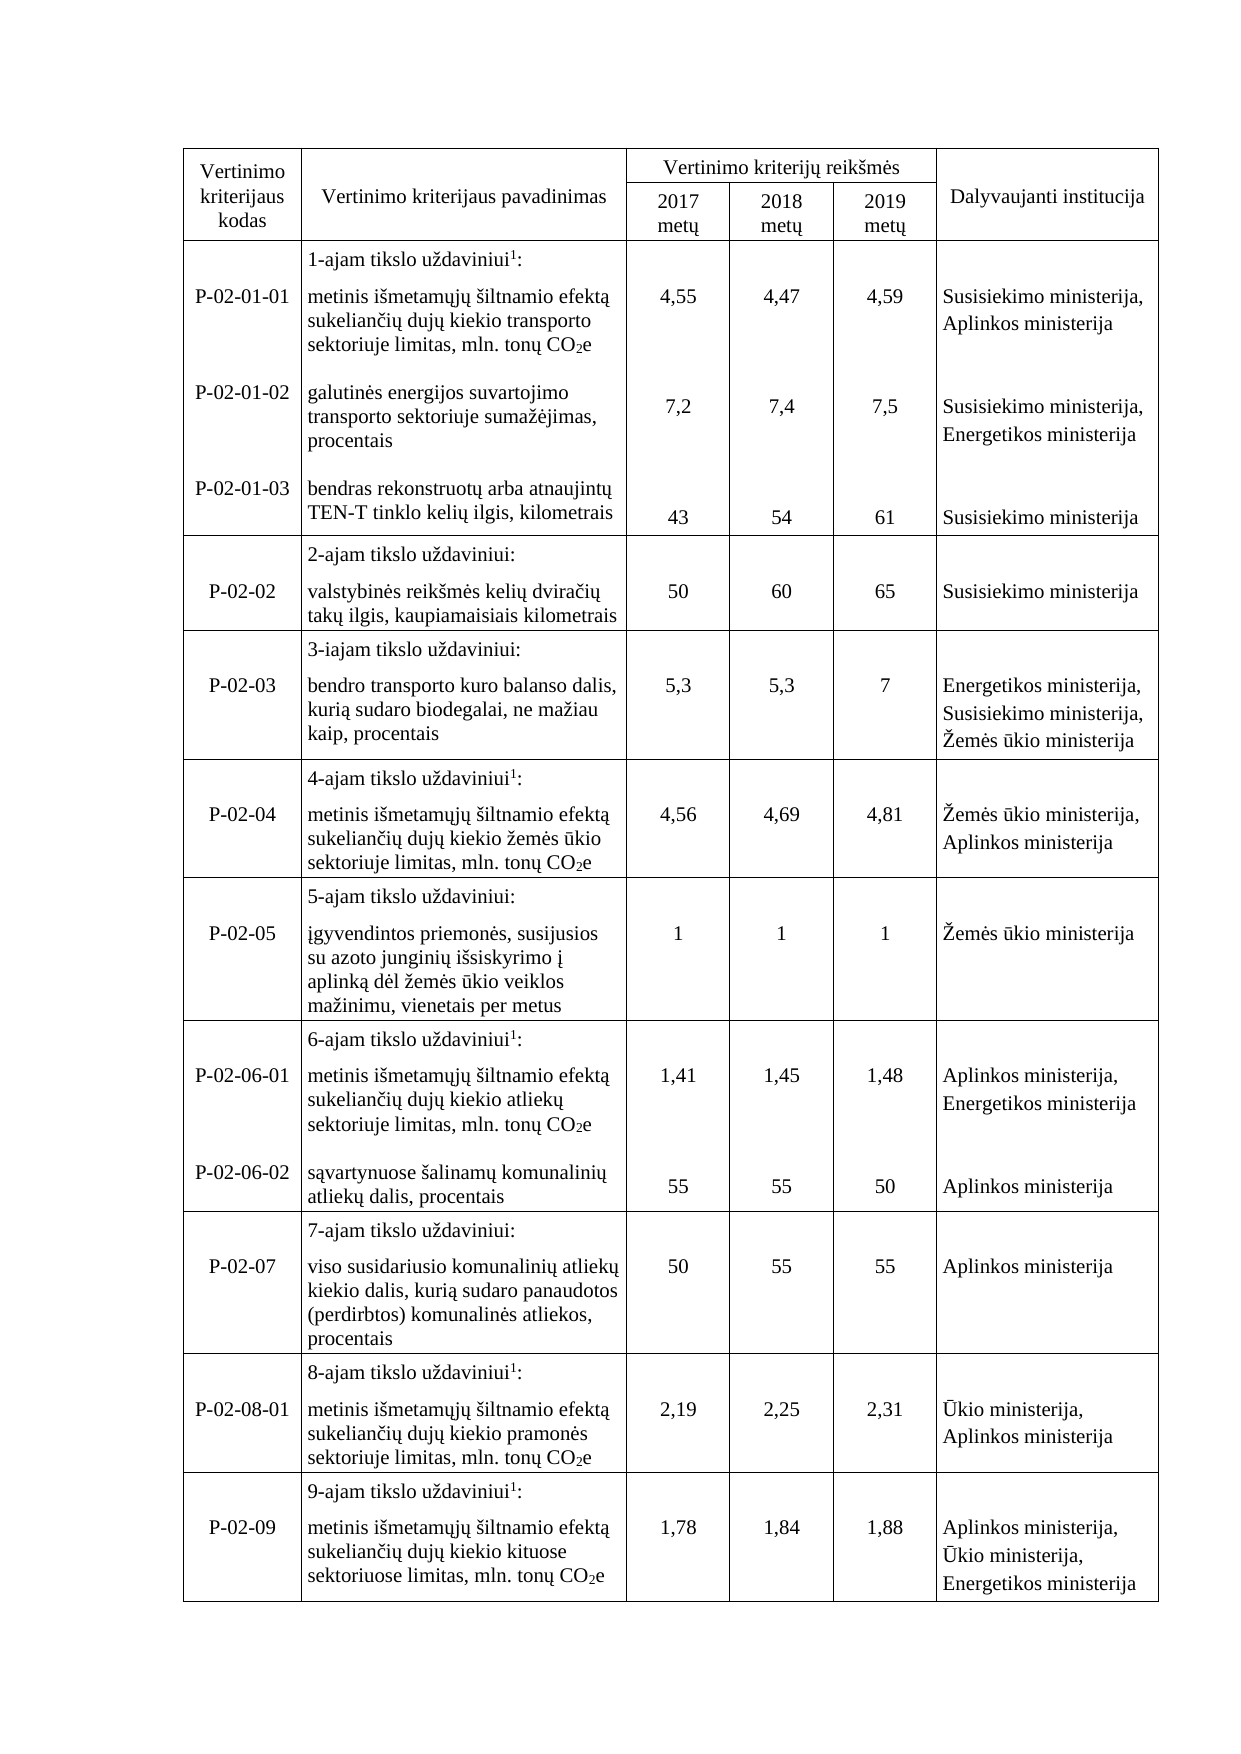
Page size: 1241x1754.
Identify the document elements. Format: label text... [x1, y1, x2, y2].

table_cell [834, 241, 936, 278]
table_cell [627, 878, 729, 915]
table_cell 1,78 [627, 1509, 729, 1601]
table_cell 55 [834, 1248, 936, 1353]
table_cell metinis išmetamųjų šiltnamio efektą sukeliančių dujų kiekio žemės ūkio sektoriuje limitas, mln. tonų CO2e [302, 796, 626, 877]
table_cell [730, 241, 833, 278]
table_cell P-02-09 [184, 1509, 301, 1601]
table_cell 2,31 [834, 1391, 936, 1472]
table_header Vertinimo kriterijaus kodas [184, 149, 301, 239]
table_cell 3-iajam tikslo uždaviniui: [302, 631, 626, 667]
table_cell valstybinės reikšmės kelių dviračių takų ilgis, kaupiamaisiais kilometrais [302, 573, 626, 629]
table_cell 5-ajam tikslo uždaviniui: [302, 878, 626, 915]
table_cell [730, 760, 833, 796]
table_cell Žemės ūkio ministerija [937, 915, 1158, 1020]
table_cell Energetikos ministerija, Susisiekimo ministerija, Žemės ūkio ministerija [937, 667, 1158, 759]
table_cell 5,3 [730, 667, 833, 759]
table_cell 4,81 [834, 796, 936, 877]
table_cell [627, 760, 729, 796]
table_cell 1,45 55 [730, 1058, 833, 1211]
table_cell P-02-06-01 P-02-06-02 [184, 1058, 301, 1211]
table_cell P-02-05 [184, 915, 301, 1020]
table_cell [184, 1473, 301, 1509]
table_cell [730, 1473, 833, 1509]
table_cell [184, 241, 301, 278]
table_cell [730, 1212, 833, 1248]
table_cell [834, 878, 936, 915]
table_cell 2019 metų [834, 183, 936, 239]
table_cell [834, 1021, 936, 1057]
table_cell [730, 1021, 833, 1057]
table_cell [184, 1212, 301, 1248]
table_cell 50 [627, 1248, 729, 1353]
table_cell 50 [627, 573, 729, 629]
table_cell 5,3 [627, 667, 729, 759]
table_cell P-02-01-01 P-02-01-02 P-02-01-03 [184, 278, 301, 535]
table_cell 4,56 [627, 796, 729, 877]
table_cell [627, 1473, 729, 1509]
table_cell Susisiekimo ministerija, Aplinkos ministerija Susisiekimo ministerija, Energetikos ministerija Susisiekimo ministerija [937, 278, 1158, 535]
table_cell [834, 760, 936, 796]
table_cell Aplinkos ministerija, Ūkio ministerija, Energetikos ministerija [937, 1509, 1158, 1601]
table_cell 1 [627, 915, 729, 1020]
table_cell [730, 878, 833, 915]
table_cell [184, 1021, 301, 1057]
table_cell [834, 631, 936, 667]
table_cell metinis išmetamųjų šiltnamio efektą sukeliančių dujų kiekio transporto sektoriuje limitas, mln. tonų CO2e galutinės energijos suvartojimo transporto sektoriuje sumažėjimas, procentais bendras rekonstruotų arba atnaujintų TEN-T tinklo kelių ilgis, kilometrais [302, 278, 626, 535]
table_cell [937, 1212, 1158, 1248]
table_header Dalyvaujanti institucija [937, 149, 1158, 239]
table_cell 1 [834, 915, 936, 1020]
table_cell bendro transporto kuro balanso dalis, kurią sudaro biodegalai, ne mažiau kaip, procentais [302, 667, 626, 759]
table_cell Žemės ūkio ministerija, Aplinkos ministerija [937, 796, 1158, 877]
table_cell 55 [730, 1248, 833, 1353]
table_cell 4-ajam tikslo uždaviniui1: [302, 760, 626, 796]
table_cell [937, 536, 1158, 573]
table_cell metinis išmetamųjų šiltnamio efektą sukeliančių dujų kiekio kituose sektoriuose limitas, mln. tonų CO2e [302, 1509, 626, 1601]
table_cell [730, 1354, 833, 1391]
table_cell [184, 760, 301, 796]
table_cell 2,19 [627, 1391, 729, 1472]
table_cell [937, 760, 1158, 796]
table_cell 8-ajam tikslo uždaviniui1: [302, 1354, 626, 1391]
table_cell 1-ajam tikslo uždaviniui1: [302, 241, 626, 278]
table_cell [627, 1212, 729, 1248]
table_cell viso susidariusio komunalinių atliekų kiekio dalis, kurią sudaro panaudotos (perdirbtos) komunalinės atliekos, procentais [302, 1248, 626, 1353]
table_cell 9-ajam tikslo uždaviniui1: [302, 1473, 626, 1509]
table_cell įgyvendintos priemonės, susijusios su azoto junginių išsiskyrimo į aplinką dėl žemės ūkio veiklos mažinimu, vienetais per metus [302, 915, 626, 1020]
table_cell [627, 536, 729, 573]
table_cell [937, 241, 1158, 278]
table_cell 1,41 55 [627, 1058, 729, 1211]
table_cell 1 [730, 915, 833, 1020]
table_cell 4,47 7,4 54 [730, 278, 833, 535]
table_cell 7-ajam tikslo uždaviniui: [302, 1212, 626, 1248]
table_cell 2018 metų [730, 183, 833, 239]
table_cell [937, 1473, 1158, 1509]
table_cell [627, 1021, 729, 1057]
table_cell [184, 631, 301, 667]
table_cell 7 [834, 667, 936, 759]
table_cell [937, 878, 1158, 915]
table_cell P-02-07 [184, 1248, 301, 1353]
table_cell 1,84 [730, 1509, 833, 1601]
table_cell [730, 536, 833, 573]
table_cell [627, 1354, 729, 1391]
table_cell [627, 241, 729, 278]
table_cell [834, 1354, 936, 1391]
table_header Vertinimo kriterijaus pavadinimas [302, 149, 626, 239]
table_cell 1,48 50 [834, 1058, 936, 1211]
table_cell 2,25 [730, 1391, 833, 1472]
table_cell [834, 1212, 936, 1248]
table_cell [937, 1021, 1158, 1057]
table_cell 65 [834, 573, 936, 629]
table_cell [627, 631, 729, 667]
table_cell [184, 878, 301, 915]
table_cell Ūkio ministerija, Aplinkos ministerija [937, 1391, 1158, 1472]
table_cell 4,69 [730, 796, 833, 877]
table_cell [937, 1354, 1158, 1391]
table_cell [834, 536, 936, 573]
table_cell 4,59 7,5 61 [834, 278, 936, 535]
table_cell 60 [730, 573, 833, 629]
table_cell 6-ajam tikslo uždaviniui1: [302, 1021, 626, 1057]
table_cell 2017 metų [627, 183, 729, 239]
table_cell P-02-08-01 [184, 1391, 301, 1472]
table_header Vertinimo kriterijų reikšmės [627, 149, 936, 182]
table_cell metinis išmetamųjų šiltnamio efektą sukeliančių dujų kiekio atliekų sektoriuje limitas, mln. tonų CO2e sąvartynuose šalinamų komunalinių atliekų dalis, procentais [302, 1058, 626, 1211]
table_cell [184, 1354, 301, 1391]
table_cell [730, 631, 833, 667]
table_cell Aplinkos ministerija, Energetikos ministerija Aplinkos ministerija [937, 1058, 1158, 1211]
table_cell P-02-02 [184, 573, 301, 629]
table_cell P-02-04 [184, 796, 301, 877]
table_cell Aplinkos ministerija [937, 1248, 1158, 1353]
table_cell metinis išmetamųjų šiltnamio efektą sukeliančių dujų kiekio pramonės sektoriuje limitas, mln. tonų CO2e [302, 1391, 626, 1472]
table_cell [834, 1473, 936, 1509]
table_cell P-02-03 [184, 667, 301, 759]
table_cell 2-ajam tikslo uždaviniui: [302, 536, 626, 573]
table_cell [184, 536, 301, 573]
table_cell 4,55 7,2 43 [627, 278, 729, 535]
table_cell Susisiekimo ministerija [937, 573, 1158, 629]
table_cell [937, 631, 1158, 667]
table_cell 1,88 [834, 1509, 936, 1601]
